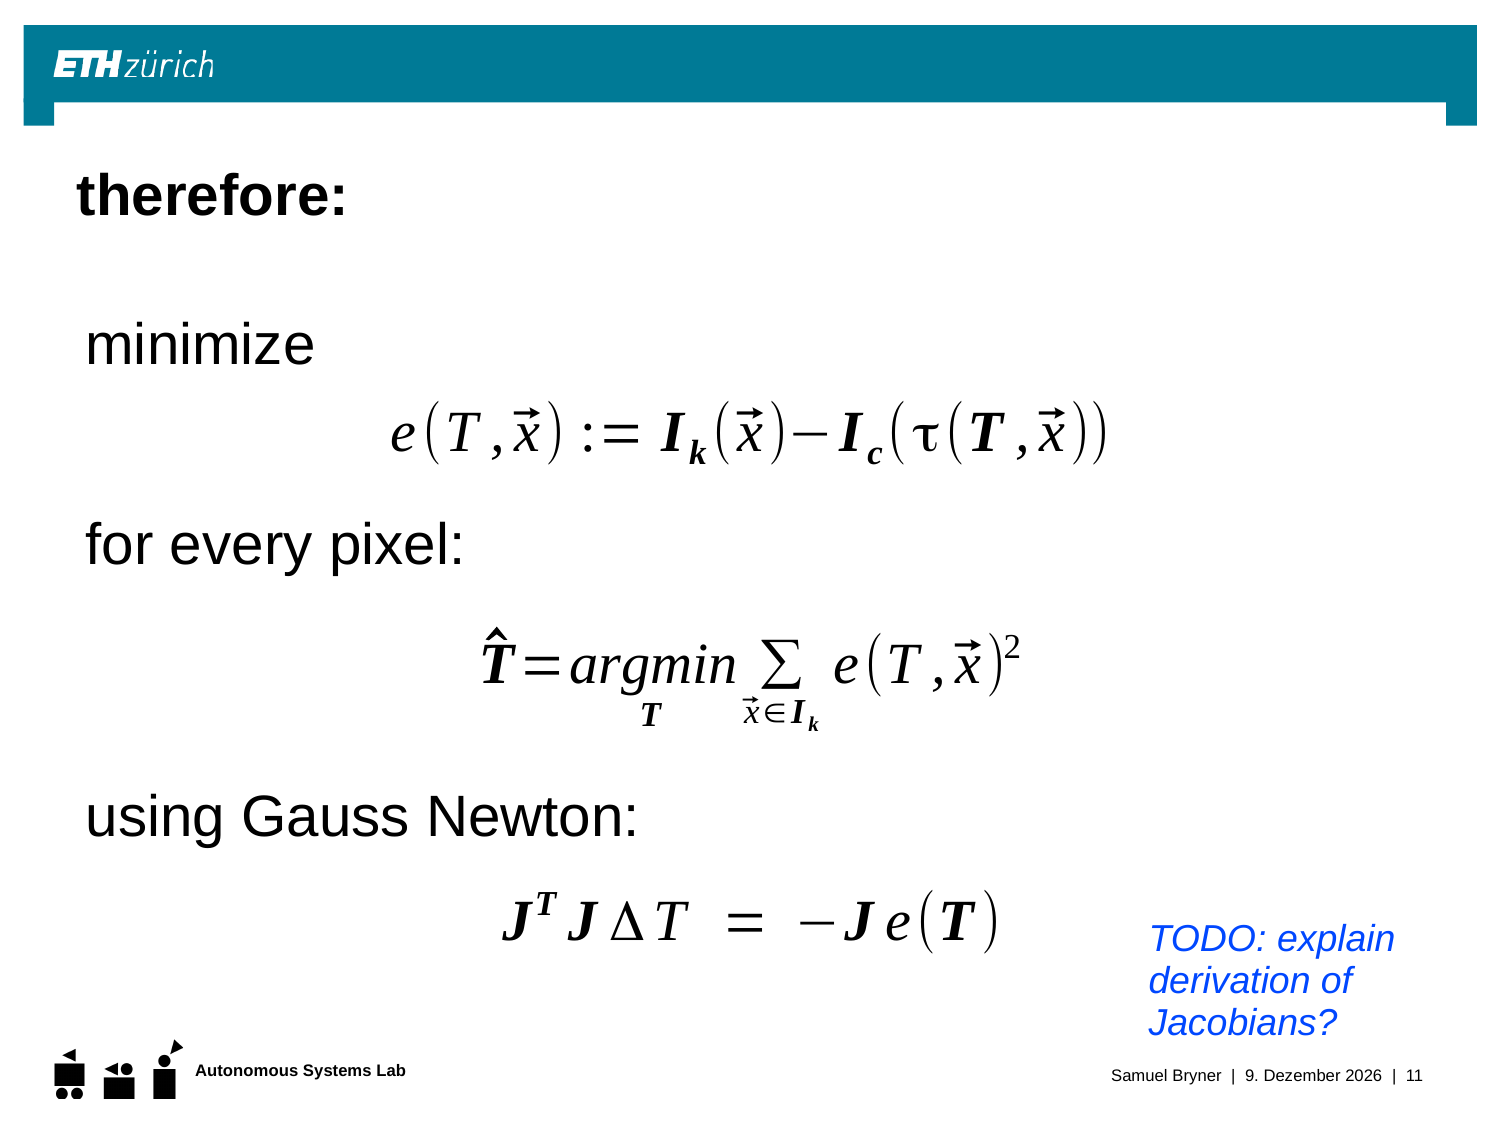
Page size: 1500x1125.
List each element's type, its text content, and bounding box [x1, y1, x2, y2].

chart [472, 622, 1028, 737]
text_box using Gauss Newton: [70, 776, 656, 857]
chart [492, 883, 1008, 957]
text_box minimize [70, 304, 332, 384]
chart [384, 397, 1116, 473]
text_box for every pixel: [70, 504, 481, 585]
title therefore: [53, 101, 1447, 290]
text_box TODO: explain derivation of Jacobians? [1133, 910, 1500, 1052]
